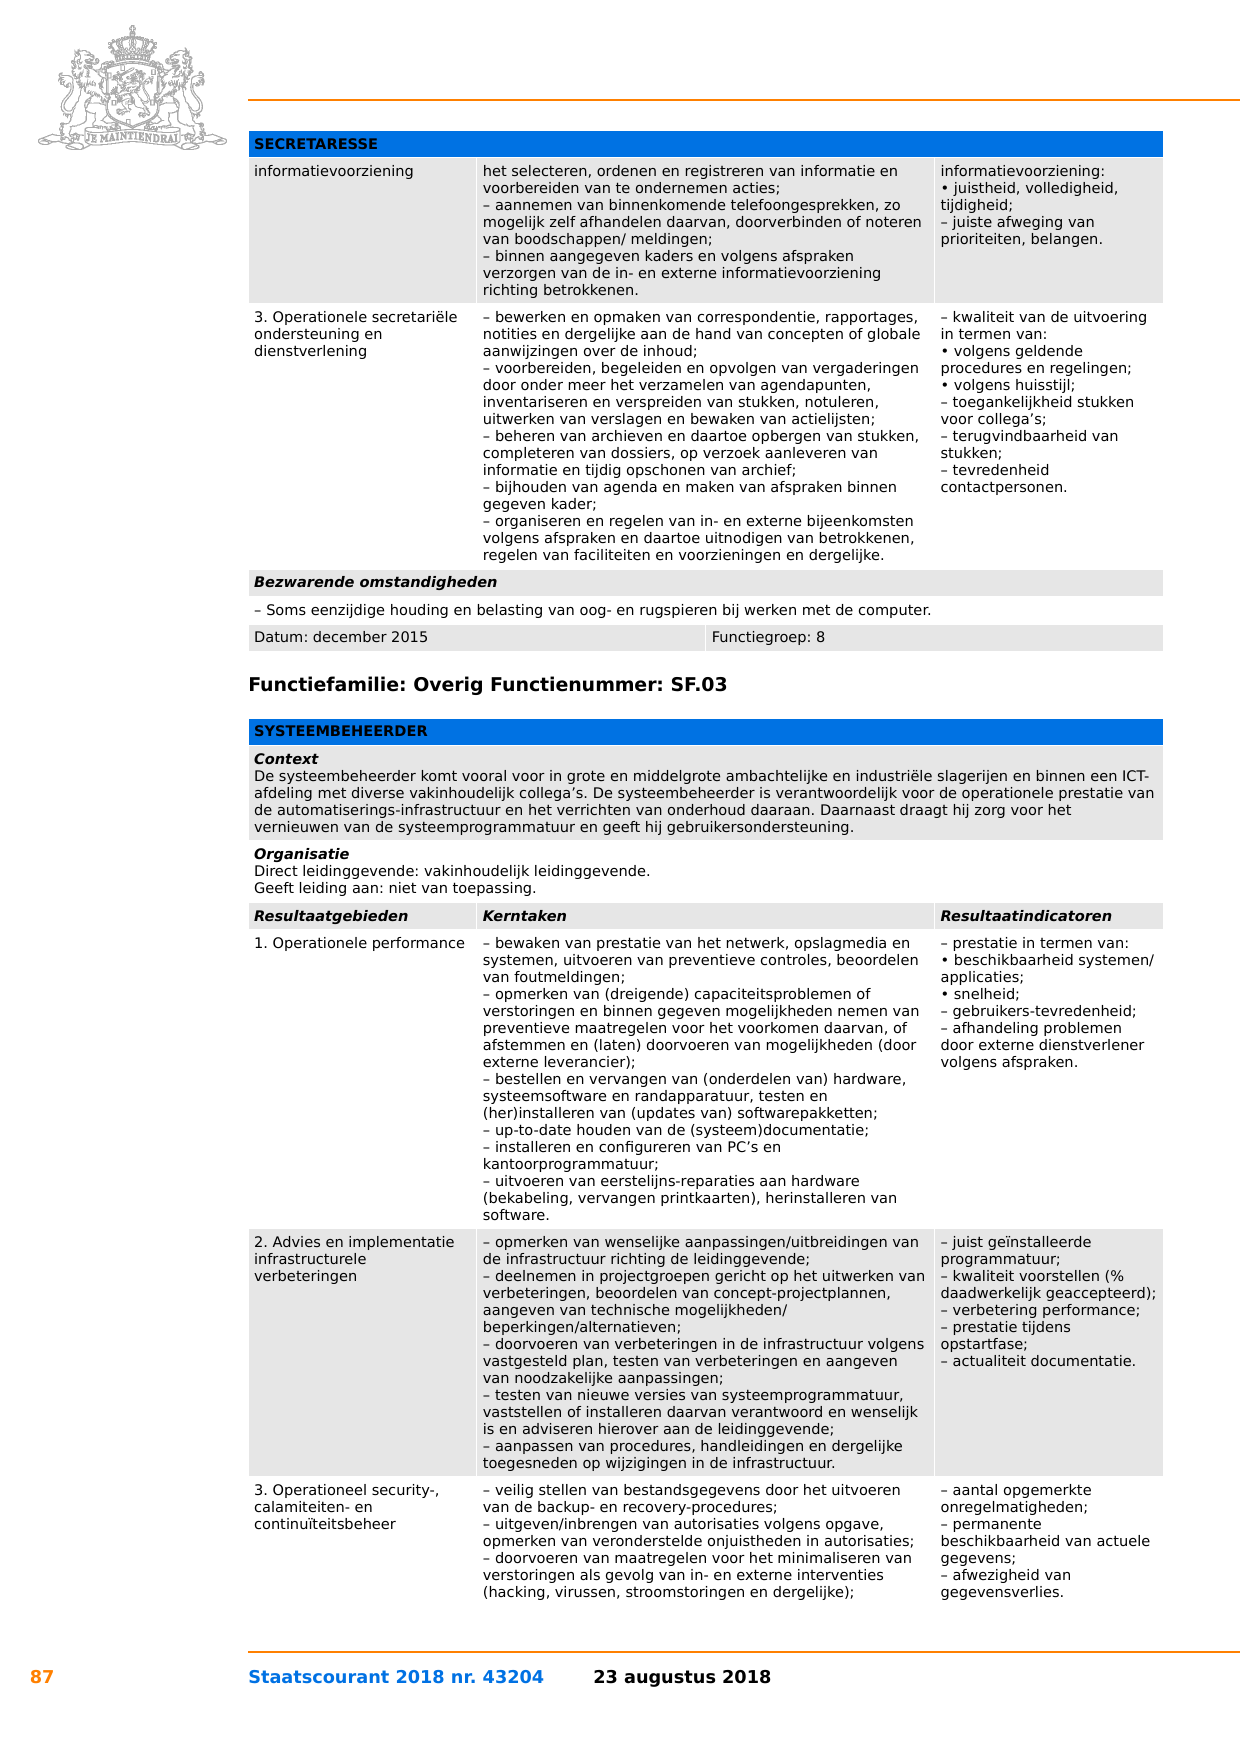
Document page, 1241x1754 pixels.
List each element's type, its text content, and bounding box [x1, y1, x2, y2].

table_cell Functiegroep: 8 [706, 625, 1163, 651]
table_cell – prestatie in termen van: • beschikbaarheid systemen/ applicaties; • snelheid; – gebruikers-tevredenheid; – afhandeling problemen door externe dienstverlener volgens afspraken. [935, 930, 1163, 1228]
table_cell – opmerken van wenselijke aanpassingen/uitbreidingen van de infrastructuur richting de leidinggevende; – deelnemen in projectgroepen gericht op het uitwerken van verbeteringen, beoordelen van concept-projectplannen, aangeven van technische mogelijkheden/ beperkingen/alternatieven; – doorvoeren van verbeteringen in de infrastructuur volgens vastgesteld plan, testen van verbeteringen en aangeven van noodzakelijke aanpassingen; – testen van nieuwe versies van systeemprogrammatuur, vaststellen of installeren daarvan verantwoord en wenselijk is en adviseren hierover aan de leidinggevende; – aanpassen van procedures, handleidingen en dergelijke toegesneden op wijzigingen in de infrastructuur. [477, 1229, 934, 1476]
table_cell Resultaatgebieden [249, 903, 476, 929]
table_cell – aantal opgemerkte onregelmatigheden; – permanente beschikbaarheid van actuele gegevens; – afwezigheid van gegevensverlies. [935, 1477, 1163, 1606]
table_header SYSTEEMBEHEERDER [249, 719, 1163, 745]
table_cell informatievoorziening: • juistheid, volledigheid, tijdigheid; – juiste afweging van prioriteiten, belangen. [935, 158, 1163, 303]
table_cell – veilig stellen van bestandsgegevens door het uitvoeren van de backup- en recovery-procedures; – uitgeven/inbrengen van autorisaties volgens opgave, opmerken van veronderstelde onjuistheden in autorisaties; – doorvoeren van maatregelen voor het minimaliseren van verstoringen als gevolg van in- en externe interventies (hacking, virussen, stroomstoringen en dergelijke); [477, 1477, 934, 1606]
table_cell – juist geïnstalleerde programmatuur; – kwaliteit voorstellen (% daadwerkelijk geaccepteerd); – verbetering performance; – prestatie tijdens opstartfase; – actualiteit documentatie. [935, 1229, 1163, 1476]
table_cell 1. Operationele performance [249, 930, 476, 1228]
table_cell Datum: december 2015 [249, 625, 705, 651]
table_cell informatievoorziening [249, 158, 476, 303]
table_cell – kwaliteit van de uitvoering in termen van: • volgens geldende procedures en regelingen; • volgens huisstijl; – toegankelijkheid stukken voor collega’s; – terugvindbaarheid van stukken; – tevredenheid contactpersonen. [935, 305, 1163, 569]
table_cell – Soms eenzijdige houding en belasting van oog- en rugspieren bij werken met de computer. [249, 597, 1163, 623]
table_cell 2. Advies en implementatie infrastructurele verbeteringen [249, 1229, 476, 1476]
subtitle Functiefamilie: Overig Functienummer: SF.03 [248, 674, 1163, 696]
table_cell het selecteren, ordenen en registreren van informatie en voorbereiden van te ondernemen acties; – aannemen van binnenkomende telefoongesprekken, zo mogelijk zelf afhandelen daarvan, doorverbinden of noteren van boodschappen/ meldingen; – binnen aangegeven kaders en volgens afspraken verzorgen van de in- en externe informatievoorziening richting betrokkenen. [477, 158, 934, 303]
table_cell – bewerken en opmaken van correspondentie, rapportages, notities en dergelijke aan de hand van concepten of globale aanwijzingen over de inhoud; – voorbereiden, begeleiden en opvolgen van vergaderingen door onder meer het verzamelen van agendapunten, inventariseren en verspreiden van stukken, notuleren, uitwerken van verslagen en bewaken van actielijsten; – beheren van archieven en daartoe opbergen van stukken, completeren van dossiers, op verzoek aanleveren van informatie en tijdig opschonen van archief; – bijhouden van agenda en maken van afspraken binnen gegeven kader; – organiseren en regelen van in- en externe bijeenkomsten volgens afspraken en daartoe uitnodigen van betrokkenen, regelen van faciliteiten en voorzieningen en dergelijke. [477, 305, 934, 569]
table_cell Organisatie Direct leidinggevende: vakinhoudelijk leidinggevende. Geeft leiding aan: niet van toepassing. [249, 841, 1163, 902]
table_cell – bewaken van prestatie van het netwerk, opslagmedia en systemen, uitvoeren van preventieve controles, beoordelen van foutmeldingen; – opmerken van (dreigende) capaciteitsproblemen of verstoringen en binnen gegeven mogelijkheden nemen van preventieve maatregelen voor het voorkomen daarvan, of afstemmen en (laten) doorvoeren van mogelijkheden (door externe leverancier); – bestellen en vervangen van (onderdelen van) hardware, systeemsoftware en randapparatuur, testen en (her)installeren van (updates van) softwarepakketten; – up-to-date houden van de (systeem)documentatie; – installeren en configureren van PC’s en kantoorprogrammatuur; – uitvoeren van eerstelijns-reparaties aan hardware (bekabeling, vervangen printkaarten), herinstalleren van software. [477, 930, 934, 1228]
table_cell Resultaatindicatoren [935, 903, 1163, 929]
table_cell Kerntaken [477, 903, 934, 929]
table_cell 3. Operationele secretariële ondersteuning en dienstverlening [249, 305, 476, 569]
table_cell Bezwarende omstandigheden [249, 570, 1163, 596]
table_header SECRETARESSE [249, 131, 1163, 157]
table_cell Context De systeembeheerder komt vooral voor in grote en middelgrote ambachtelijke en industriële slagerijen en binnen een ICT-afdeling met diverse vakinhoudelijk collega’s. De systeembeheerder is verantwoordelijk voor de operationele prestatie van de automatiserings-infrastructuur en het verrichten van onderhoud daaraan. Daarnaast draagt hij zorg voor het vernieuwen van de systeemprogrammatuur en geeft hij gebruikersondersteuning. [249, 746, 1163, 840]
picture [38, 25, 227, 150]
table_cell 3. Operationeel security-, calamiteiten- en continuïteitsbeheer [249, 1477, 476, 1606]
